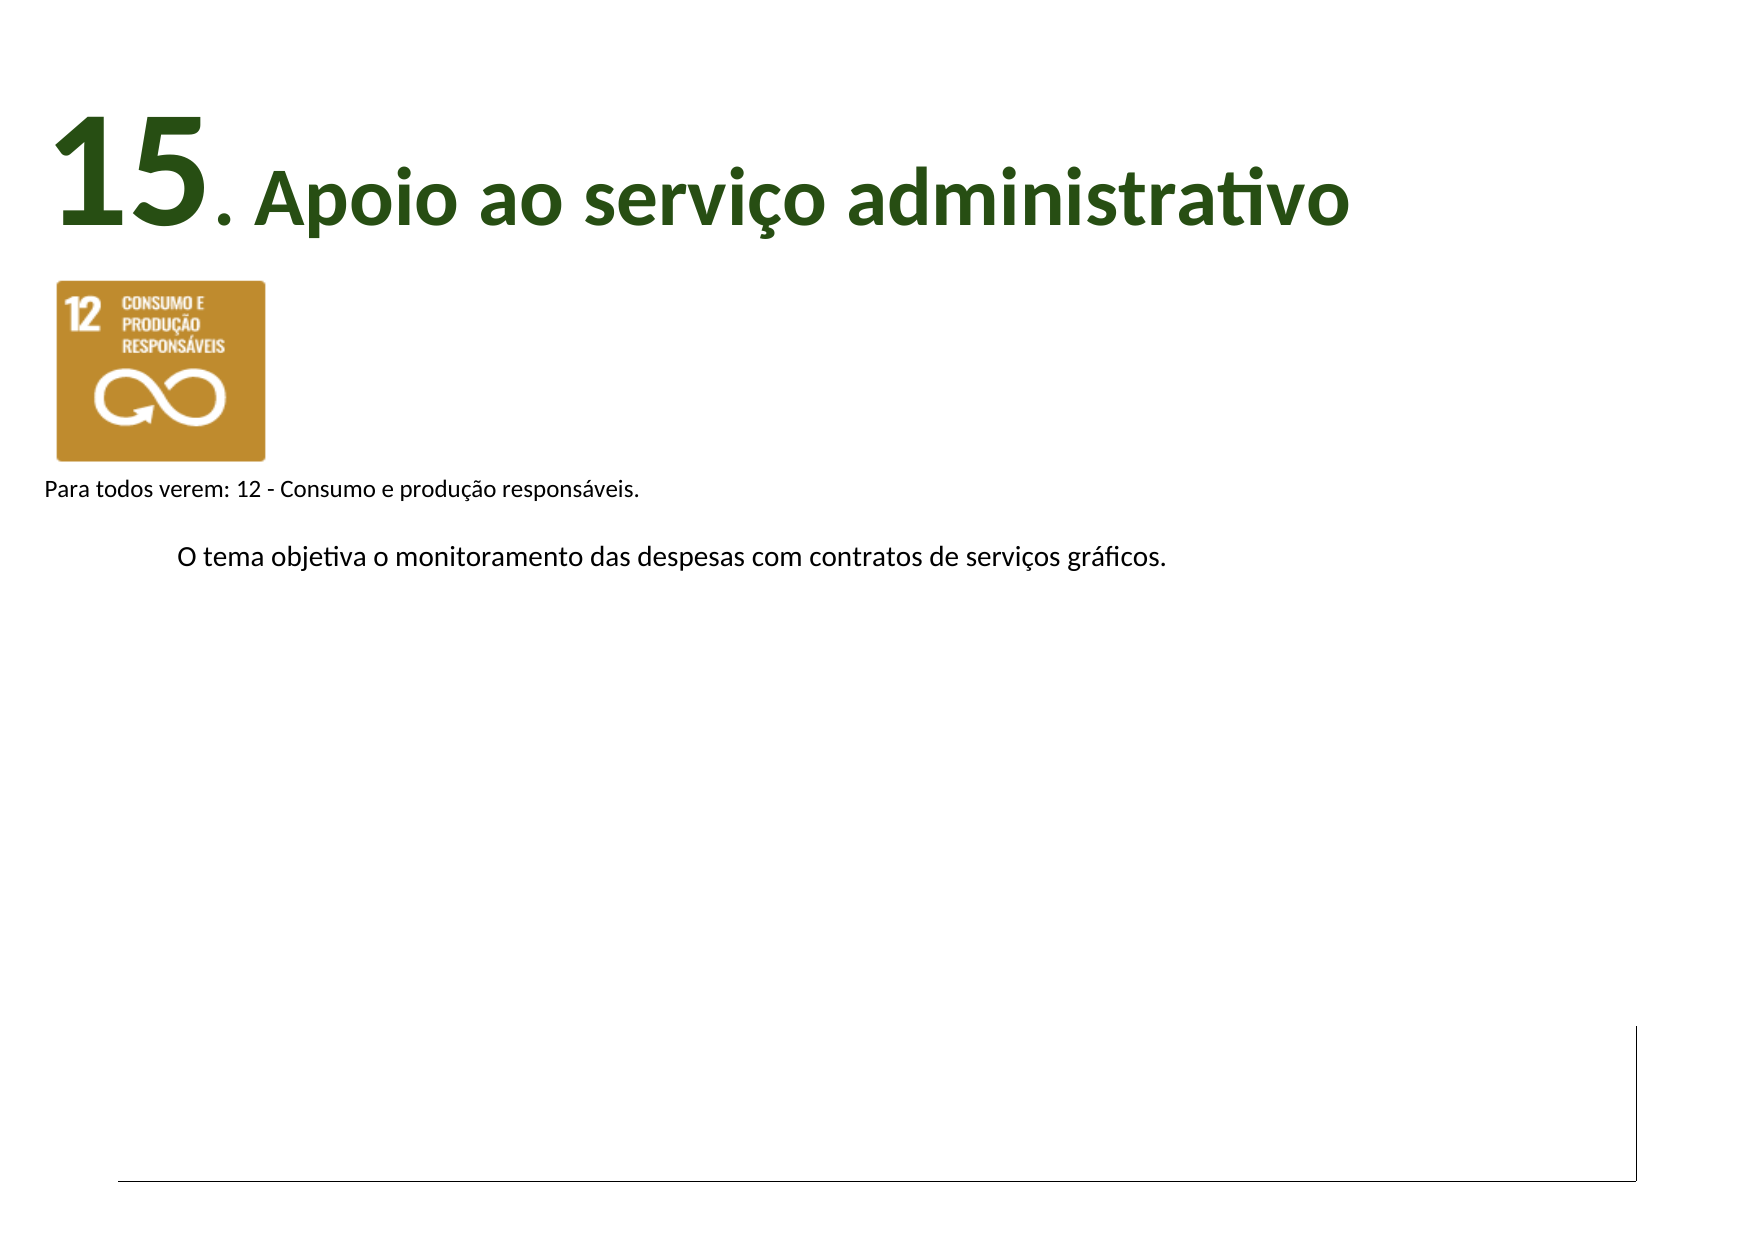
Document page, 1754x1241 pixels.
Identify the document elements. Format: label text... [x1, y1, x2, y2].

text Para todos verem: 12 - Consumo e produção responsáveis. [44, 473, 1712, 504]
text 15. Apoio ao serviço administrativo [44, 63, 1636, 267]
text O tema objetiva o monitoramento das despesas com contratos de serviços gráficos. [44, 538, 1712, 574]
